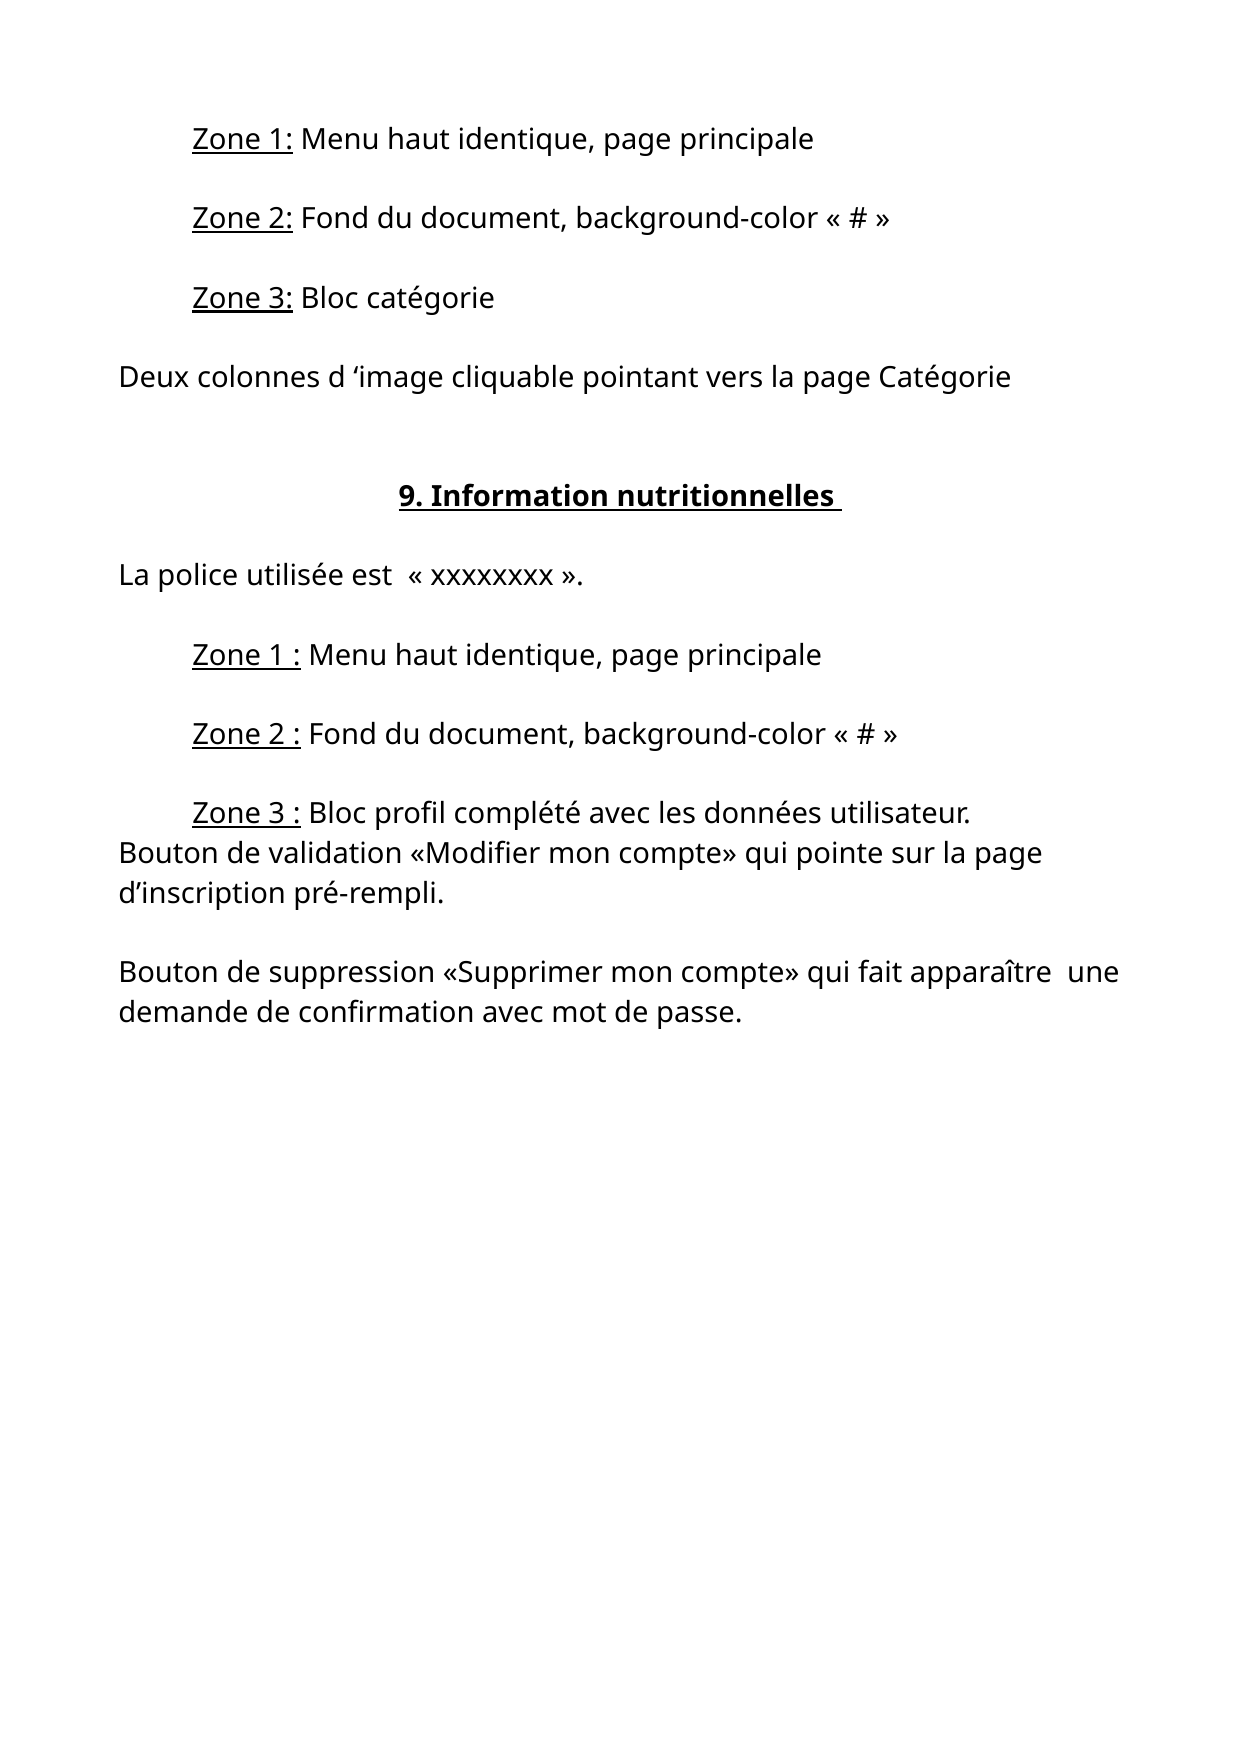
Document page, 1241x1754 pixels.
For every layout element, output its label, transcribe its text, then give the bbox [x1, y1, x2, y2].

text Zone 1: Menu haut identique, page principale [118, 118, 1122, 158]
text Bouton de validation «Modifier mon compte» qui pointe sur la page d’inscription pré-rempli. [118, 832, 1122, 912]
text Zone 3: Bloc catégorie [118, 277, 1122, 317]
text Zone 3 : Bloc profil complété avec les données utilisateur. [118, 793, 1122, 832]
text Zone 2 : Fond du document, background-color « # » [118, 713, 1122, 753]
text 9. Information nutritionnelles [118, 475, 1122, 515]
text Deux colonnes d ‘image cliquable pointant vers la page Catégorie [118, 356, 1122, 396]
text Zone 1 : Menu haut identique, page principale [118, 634, 1122, 674]
text Bouton de suppression «Supprimer mon compte» qui fait apparaître une demande de confirmation avec mot de passe. [118, 952, 1122, 1031]
text La police utilisée est « xxxxxxxx ». [118, 555, 1122, 594]
text Zone 2: Fond du document, background-color « # » [118, 197, 1122, 237]
